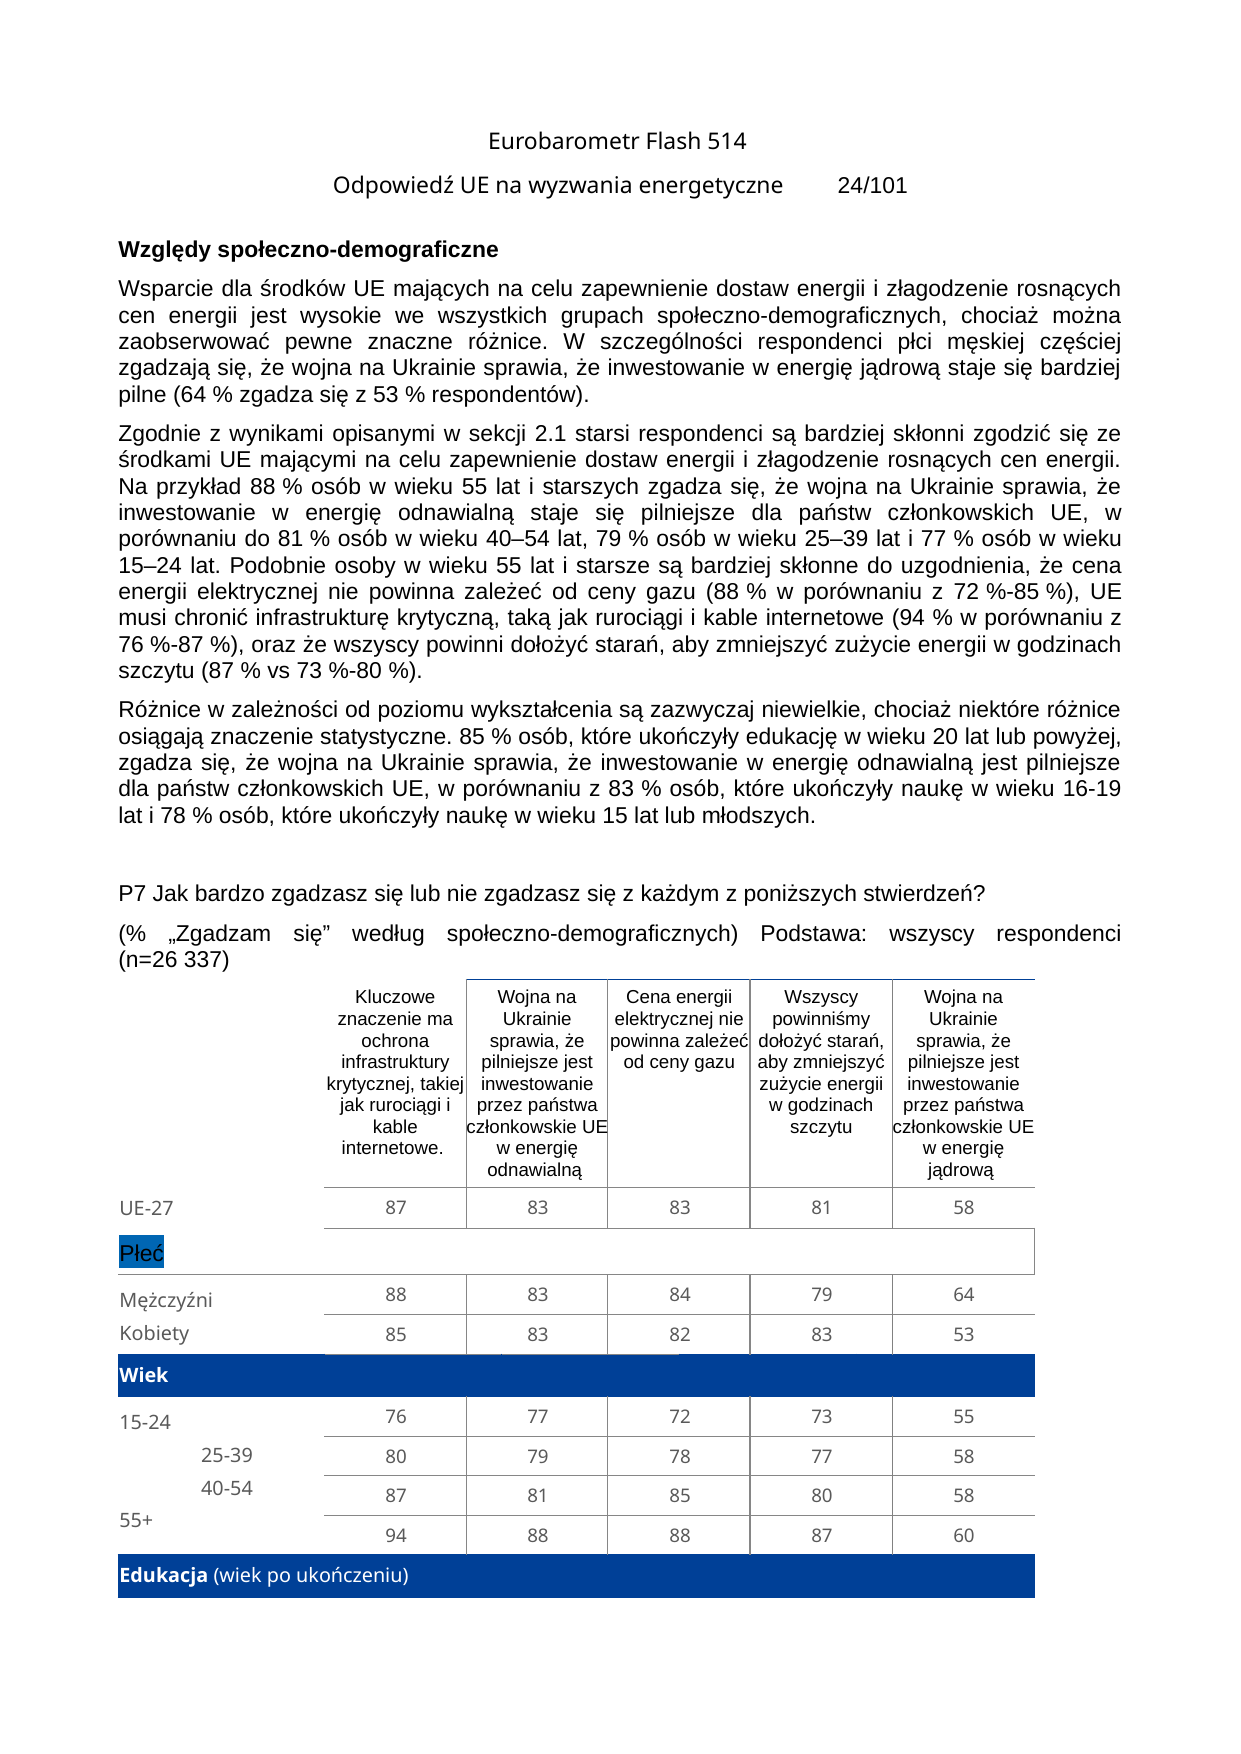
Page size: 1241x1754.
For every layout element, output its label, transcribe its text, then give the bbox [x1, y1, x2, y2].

table_cell 79 [467, 1437, 607, 1475]
table_cell 87 [751, 1516, 892, 1554]
table_cell [325, 1355, 501, 1396]
table_cell 77 [751, 1437, 892, 1475]
table_cell Wiek [118, 1355, 324, 1396]
table_cell [577, 1555, 804, 1597]
table_cell 84 [608, 1275, 749, 1314]
text P7 Jak bardzo zgadzasz się lub nie zgadzasz się z każdym z poniższych stwierdzeń? [118, 880, 1122, 907]
text Zgodnie z wynikami opisanymi w sekcji 2.1 starsi respondenci są bardziej skłonni zgodzić się ze środkami UE mającymi na celu zapewnienie dostaw energii i złagodzenie rosnących cen energii. Na przykład 88 % osób w wieku 55 lat i starszych zgadza się, że wojna na Ukrainie sprawia, że inwestowanie w energię odnawialną staje się pilniejsze dla państw członkowskich UE, w porównaniu do 81 % osób w wieku 40–54 lat, 79 % osób w wieku 25–39 lat i 77 % osób w wieku 15–24 lat. Podobnie osoby w wieku 55 lat i starsze są bardziej skłonne do uzgodnienia, że cena energii elektrycznej nie powinna zależeć od ceny gazu (88 % w porównaniu z 72 %-85 %), UE musi chronić infrastrukturę krytyczną, taką jak rurociągi i kable internetowe (94 % w porównaniu z 76 %-87 %), oraz że wszyscy powinni dołożyć starań, aby zmniejszyć zużycie energii w godzinach szczytu (87 % vs 73 %-80 %). [118, 420, 1122, 683]
table_cell 94 [324, 1516, 466, 1554]
table_cell 82 [608, 1315, 749, 1353]
table_cell 80 [324, 1437, 466, 1475]
table_cell 85 [324, 1315, 466, 1353]
table_cell 55 [893, 1397, 1035, 1436]
table_cell 58 [893, 1476, 1035, 1514]
table_cell Mężczyźni Kobiety [118, 1275, 324, 1353]
table_cell 87 [324, 1476, 466, 1514]
table_cell 81 [467, 1476, 607, 1514]
table_cell 64 [893, 1275, 1035, 1314]
table_cell Płeć [118, 1228, 1034, 1274]
table_cell [806, 1555, 1035, 1597]
table_cell 87 [324, 1188, 466, 1228]
table_cell 77 [467, 1397, 607, 1436]
table_header Kluczowe znaczenie ma ochrona infrastruktury krytycznej, takiej jak rurociągi i kable internetowe. [324, 979, 466, 1187]
table_cell 15-24 25-39 40-54 55+ [118, 1397, 324, 1554]
table_header Cena energii elektrycznej nie powinna zależeć od ceny gazu [608, 980, 749, 1187]
table_cell 85 [608, 1476, 749, 1514]
table_cell [502, 1355, 679, 1396]
table_cell [680, 1355, 856, 1396]
text Różnice w zależności od poziomu wykształcenia są zazwyczaj niewielkie, chociaż niektóre różnice osiągają znaczenie statystyczne. 85 % osób, które ukończyły edukację w wieku 20 lat lub powyżej, zgadza się, że wojna na Ukrainie sprawia, że inwestowanie w energię odnawialną jest pilniejsze dla państw członkowskich UE, w porównaniu z 83 % osób, które ukończyły naukę w wieku 16-19 lat i 78 % osób, które ukończyły naukę w wieku 15 lat lub młodszych. [118, 696, 1122, 828]
table_header Wojna na Ukrainie sprawia, że pilniejsze jest inwestowanie przez państwa członkowskie UE w energię jądrową [893, 980, 1035, 1187]
table_cell 83 [467, 1315, 607, 1353]
table_cell 73 [751, 1397, 892, 1436]
text Wsparcie dla środków UE mających na celu zapewnienie dostaw energii i złagodzenie rosnących cen energii jest wysokie we wszystkich grupach społeczno-demograficznych, chociaż można zaobserwować pewne znaczne różnice. W szczególności respondenci płci męskiej częściej zgadzają się, że wojna na Ukrainie sprawia, że inwestowanie w energię jądrową staje się bardziej pilne (64 % zgadza się z 53 % respondentów). [118, 275, 1122, 407]
table_cell 88 [608, 1516, 749, 1554]
table_header Wojna na Ukrainie sprawia, że pilniejsze jest inwestowanie przez państwa członkowskie UE w energię odnawialną [467, 980, 607, 1187]
text Względy społeczno-demograficzne [118, 236, 1122, 262]
table_cell [857, 1355, 1035, 1396]
table_cell 76 [324, 1397, 466, 1436]
table_cell 81 [751, 1188, 892, 1228]
table_cell 83 [467, 1188, 607, 1228]
text (% „Zgadzam się” według społeczno-demograficznych) Podstawa: wszyscy respondenci (n=26 337) [118, 919, 1122, 972]
table_cell 78 [608, 1437, 749, 1475]
table_cell UE-27 [118, 1187, 324, 1228]
table_header [118, 979, 324, 1187]
table_cell 83 [751, 1315, 892, 1353]
table_cell 72 [608, 1397, 749, 1436]
table_header Wszyscy powinniśmy dołożyć starań, aby zmniejszyć zużycie energii w godzinach szczytu [751, 980, 892, 1187]
table_cell Edukacja (wiek po ukończeniu) [119, 1555, 576, 1597]
table_cell 83 [608, 1188, 749, 1228]
table_cell 80 [751, 1476, 892, 1514]
table_cell 88 [324, 1275, 466, 1314]
table_cell 58 [893, 1437, 1035, 1475]
table_cell 83 [467, 1275, 607, 1314]
table_cell 79 [751, 1275, 892, 1314]
table_cell 60 [893, 1516, 1035, 1554]
table_cell 58 [893, 1188, 1035, 1228]
table_cell 88 [467, 1516, 607, 1554]
table_cell 53 [893, 1315, 1035, 1353]
